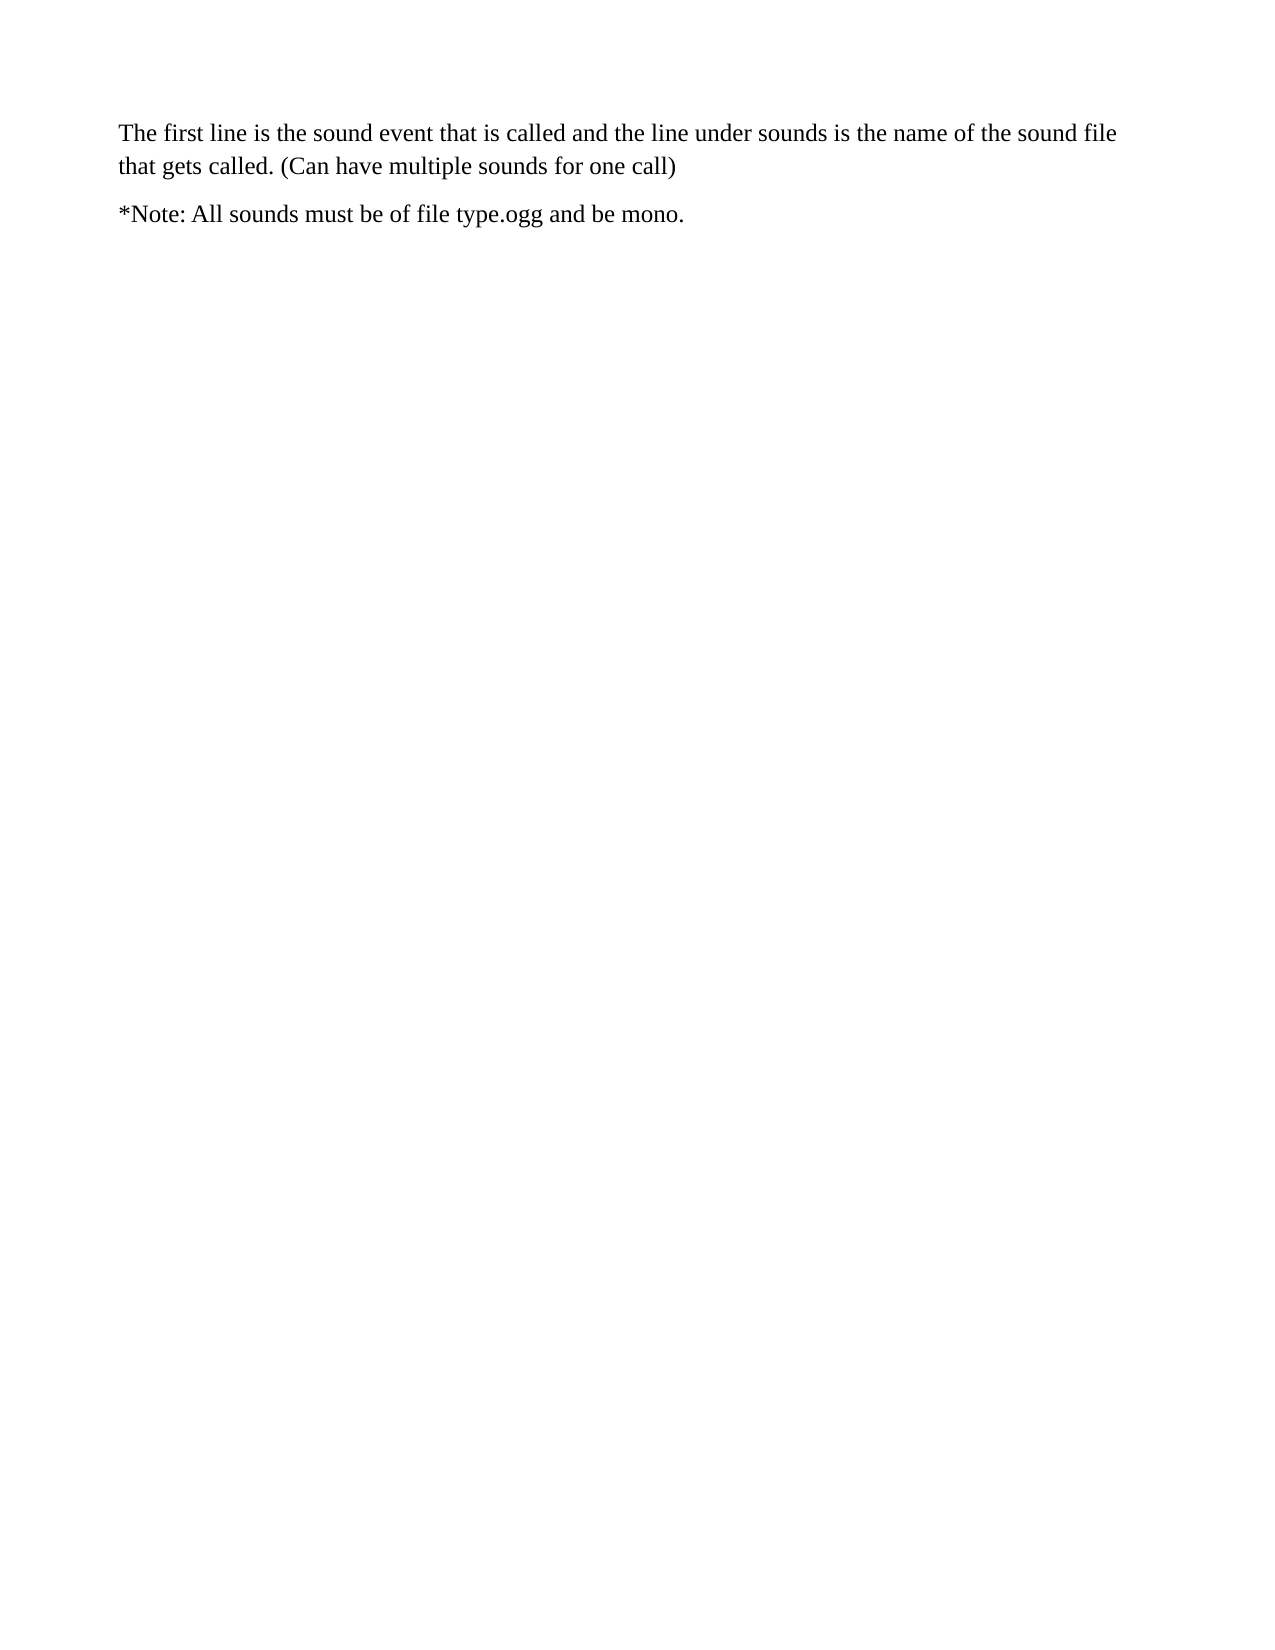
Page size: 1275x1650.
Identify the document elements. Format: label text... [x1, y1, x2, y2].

text The first line is the sound event that is called and the line under sounds is the name of the sound file that gets called. (Can have multiple sounds for one call) [118, 118, 1157, 180]
text *Note: All sounds must be of file type.ogg and be mono. [118, 199, 1157, 227]
